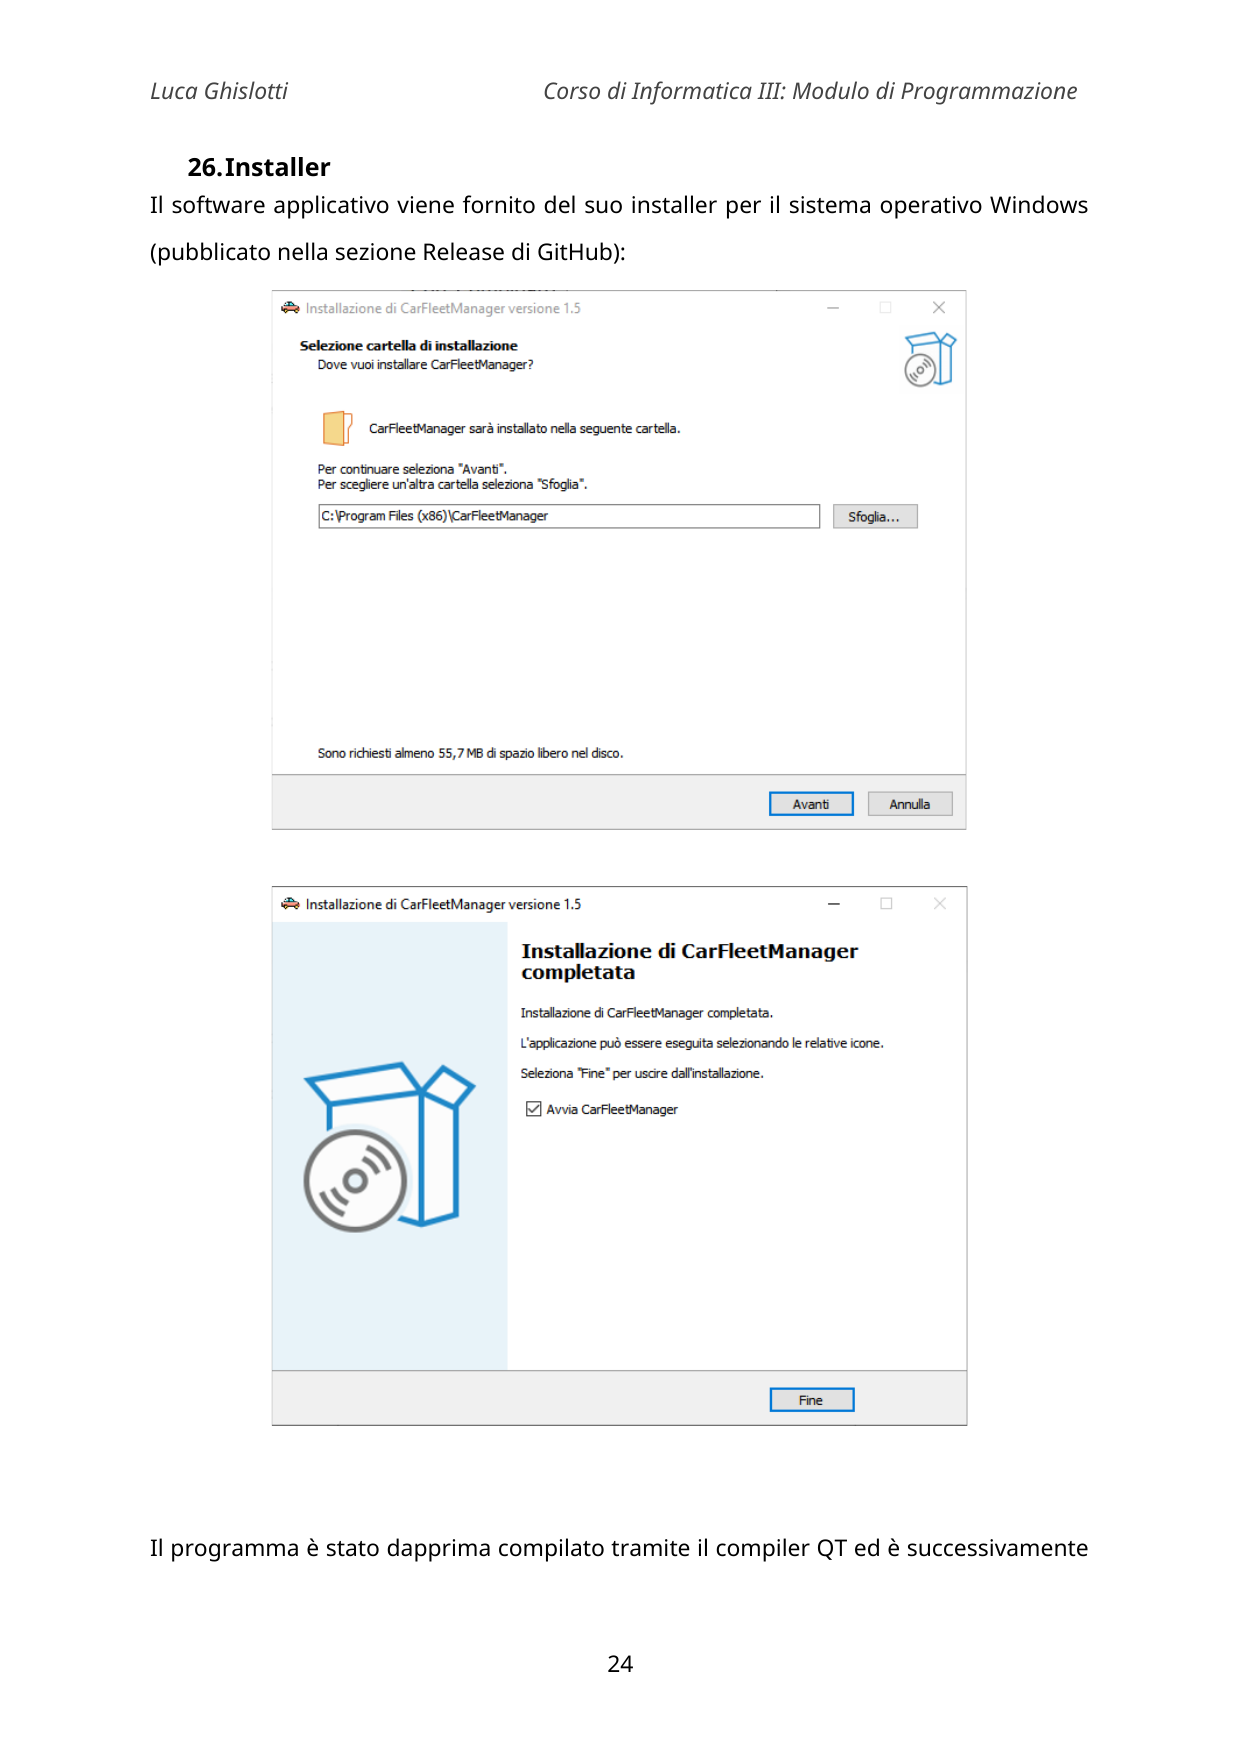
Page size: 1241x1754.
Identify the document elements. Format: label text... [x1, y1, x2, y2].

picture [271, 290, 967, 830]
text Il software applicativo viene fornito del suo installer per il sistema operativo Windows (pubblicato nella sezione Release di GitHub): [150, 189, 1090, 267]
subtitle Installer [187, 150, 1090, 184]
picture [271, 886, 968, 1426]
text Il programma è stato dapprima compilato tramite il compiler QT ed è successivamente [150, 1531, 1090, 1563]
